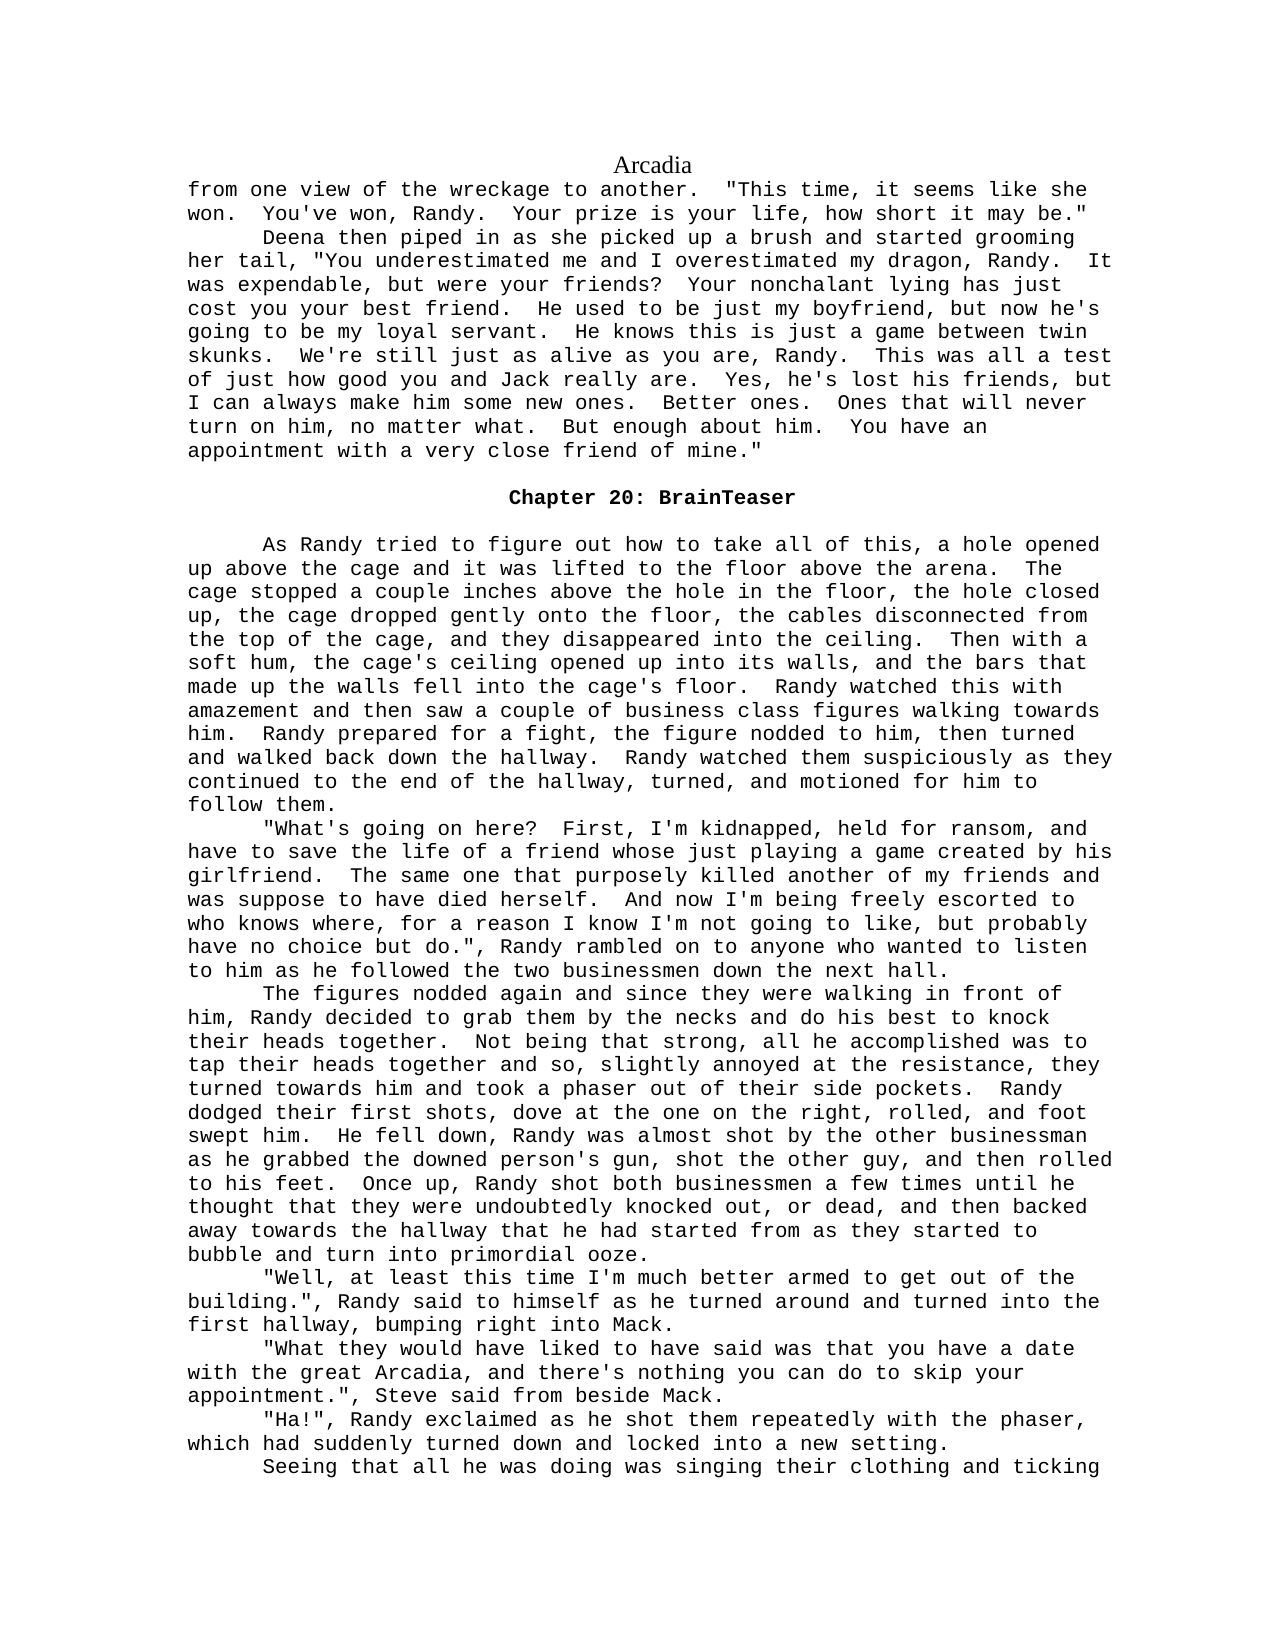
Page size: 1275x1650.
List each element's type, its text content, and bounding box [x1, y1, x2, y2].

text from one view of the wreckage to another. "This time, it seems like she won. You've won, Randy. Your prize is your life, how short it may be." [187, 179, 1117, 227]
text Deena then piped in as she picked up a brush and started grooming her tail, "You underestimated me and I overestimated my dragon, Randy. It was expendable, but were your friends? Your nonchalant lying has just cost you your best friend. He used to be just my boyfriend, but now he's going to be my loyal servant. He knows this is just a game between twin skunks. We're still just as alive as you are, Randy. This was all a test of just how good you and Jack really are. Yes, he's lost his friends, but I can always make him some new ones. Better ones. Ones that will never turn on him, no matter what. But enough about him. You have an appointment with a very close friend of mine." [187, 227, 1117, 463]
text "Ha!", Randy exclaimed as he shot them repeatedly with the phaser, which had suddenly turned down and locked into a new setting. [187, 1409, 1117, 1456]
text The figures nodded again and since they were walking in front of him, Randy decided to grab them by the necks and do his best to knock their heads together. Not being that strong, all he accomplished was to tap their heads together and so, slightly annoyed at the resistance, they turned towards him and took a phaser out of their side pockets. Randy dodged their first shots, dove at the one on the right, rolled, and foot swept him. He fell down, Randy was almost shot by the other businessman as he grabbed the downed person's gun, shot the other guy, and then rolled to his feet. Once up, Randy shot both businessmen a few times until he thought that they were undoubtedly knocked out, or dead, and then backed away towards the hallway that he had started from as they started to bubble and turn into primordial ooze. [187, 983, 1117, 1267]
text "What they would have liked to have said was that you have a date with the great Arcadia, and there's nothing you can do to skip your appointment.", Steve said from beside Mack. [187, 1338, 1117, 1409]
text Chapter 20: BrainTeaser [187, 487, 1117, 511]
text As Randy tried to figure out how to take all of this, a hole opened up above the cage and it was lifted to the floor above the arena. The cage stopped a couple inches above the hole in the floor, the hole closed up, the cage dropped gently onto the floor, the cables disconnected from the top of the cage, and they disappeared into the ceiling. Then with a soft hum, the cage's ceiling opened up into its walls, and the bars that made up the walls fell into the cage's floor. Randy watched this with amazement and then saw a couple of business class figures walking towards him. Randy prepared for a fight, the figure nodded to him, then turned and walked back down the hallway. Randy watched them suspiciously as they continued to the end of the hallway, turned, and motioned for him to follow them. [187, 534, 1117, 818]
text Seeing that all he was doing was singing their clothing and ticking [187, 1456, 1117, 1480]
text "Well, at least this time I'm much better armed to get out of the building.", Randy said to himself as he turned around and turned into the first hallway, bumping right into Mack. [187, 1267, 1117, 1338]
text "What's going on here? First, I'm kidnapped, held for ransom, and have to save the life of a friend whose just playing a game created by his girlfriend. The same one that purposely killed another of my friends and was suppose to have died herself. And now I'm being freely escorted to who knows where, for a reason I know I'm not going to like, but probably have no choice but do.", Randy rambled on to anyone who wanted to listen to him as he followed the two businessmen down the next hall. [187, 818, 1117, 983]
